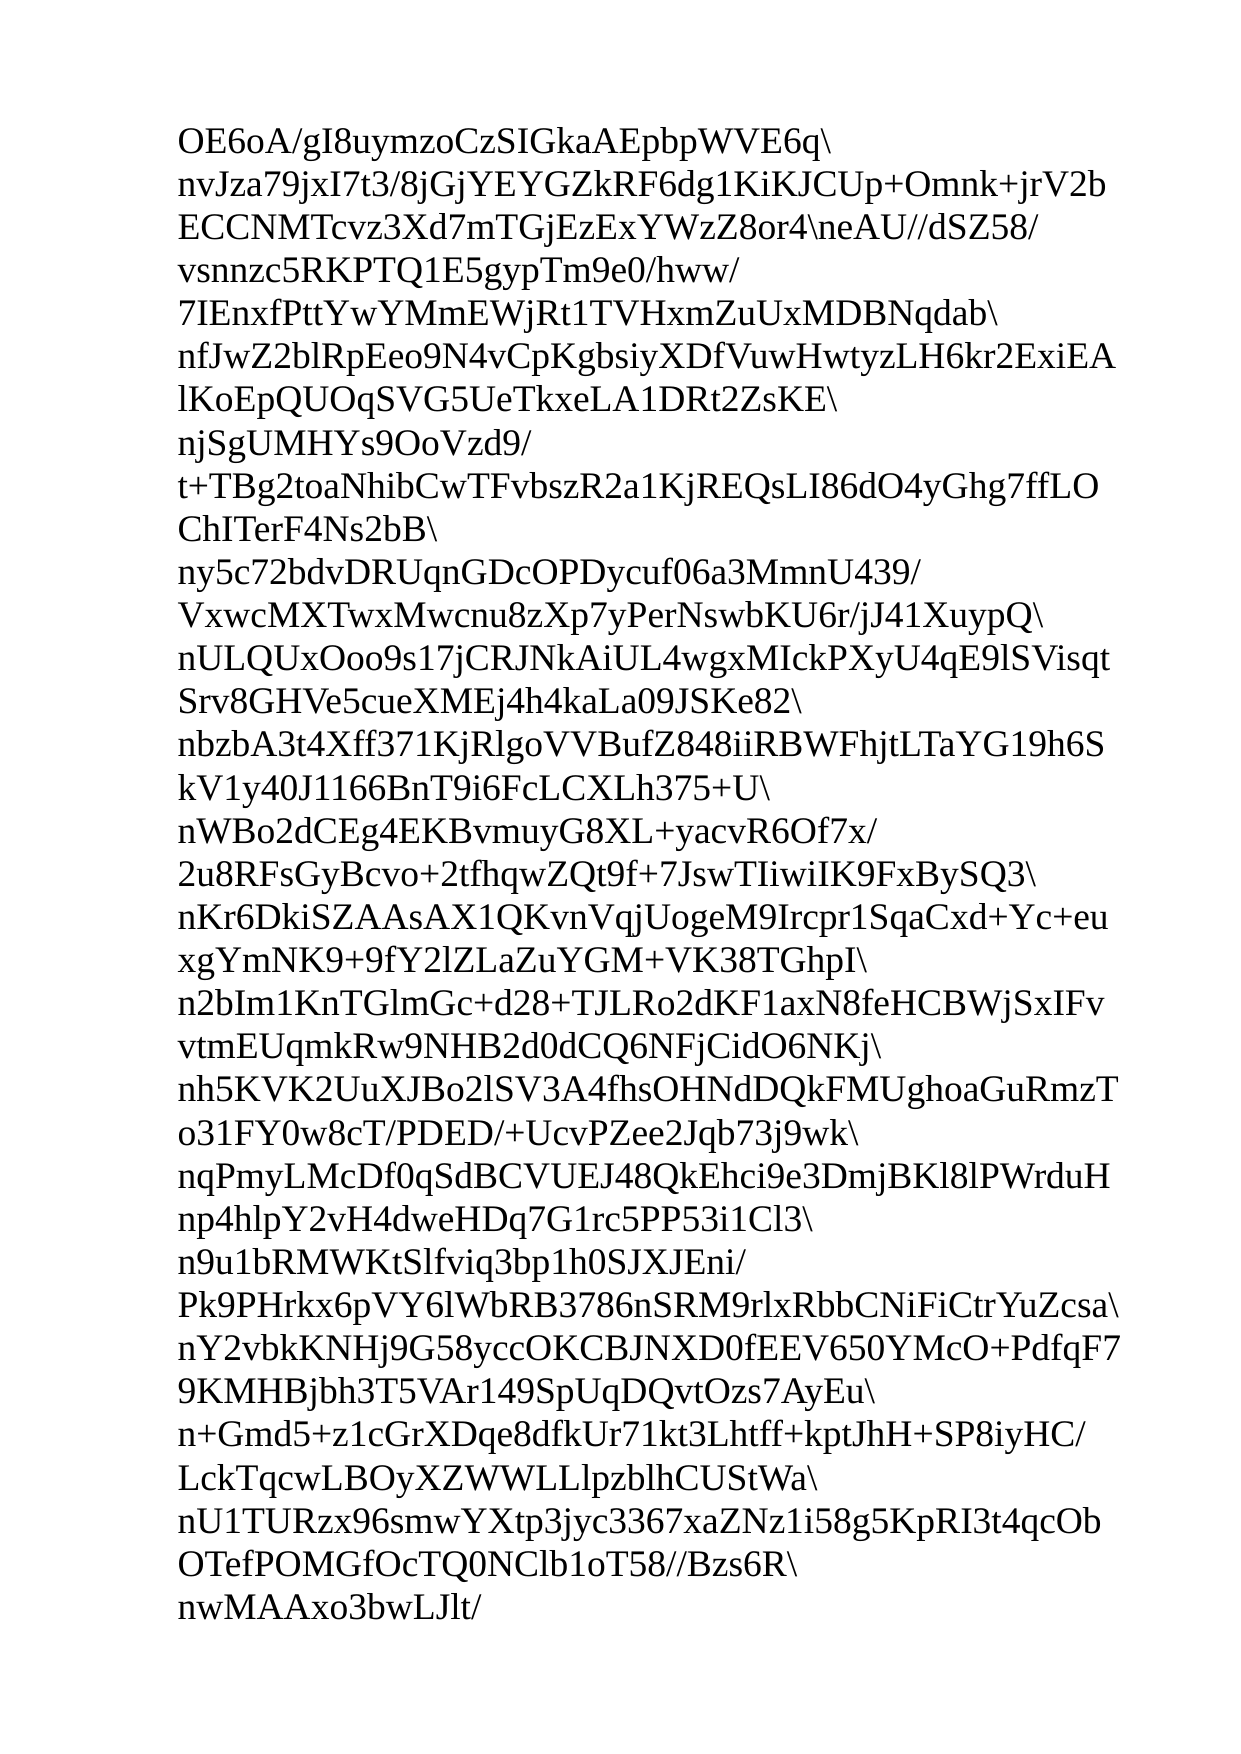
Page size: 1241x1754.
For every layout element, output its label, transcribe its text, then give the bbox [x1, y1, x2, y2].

list OE6oA/gI8uymzoCzSIGkaAEpbpWVE6q\nvJza79jxI7t3/8jGjYEYGZkRF6dg1KiKJCUp+Omnk+jrV2bECCNMTcvz3Xd7mTGjEzExYWzZ8or4\neAU//dSZ58/vsnnzc5RKPTQ1E5gypTm9e0/hww/7IEnxfPttYwYMmEWjRt1TVHxmZuUxMDBNqdab\nfJwZ2blRpEeo9N4vCpKgbsiyXDfVuwHwtyzLH6kr2ExiEAlKoEpQUOqSVG5UeTkxeLA1DRt2ZsKE\njSgUMHYs9OoVzd9/t+TBg2toaNhibCwTFvbszR2a1KjREQsLI86dO4yGhg7ffLOChITerF4Ns2bB\ny5c72bdvDRUqnGDcOPDycuf06a3MmnU439/VxwcMXTwxMwcnu8zXp7yPerNswbKU6r/jJ41XuypQ\nULQUxOoo9s17jCRJNkAiUL4wgxMIckPXyU4qE9lSVisqtSrv8GHVe5cueXMEj4h4kaLa09JSKe82\nbzbA3t4Xff371KjRlgoVVBufZ848iiRBWFhjtLTaYG19h6SkV1y40J1166BnT9i6FcLCXLh375+U\nWBo2dCEg4EKBvmuyG8XL+yacvR6Of7x/2u8RFsGyBcvo+2tfhqwZQt9f+7JswTIiwiIK9FxBySQ3\nKr6DkiSZAAsAX1QKvnVqjUogeM9Ircpr1SqaCxd+Yc+euxgYmNK9+9fY2lZLaZuYGM+VK38TGhpI\n2bIm1KnTGlmGc+d28+TJLRo2dKF1axN8feHCBWjSxIFvvtmEUqmkRw9NHB2d0dCQ6NFjCidO6NKj\nh5KVK2UuXJBo2lSV3A4fhsOHNdDQkFMUghoaGuRmzTo31FY0w8cT/PDED/+UcvPZee2Jqb73j9wk\nqPmyLMcDf0qSdBCVUEJ48QkEhci9e3DmjBKl8lPWrduHnp4hlpY2vH4dweHDq7G1rc5PP53i1Cl3\n9u1bRMWKtSlfviq3bp1h0SJXJEni/Pk9PHrkx6pVY6lWbRB3786nSRM9rlxRbbCNiFiCtrYuZcsa\nY2vbkKNHj9G58yccOKCBJNXD0fEEV650YMcO+PdfqF79KMHBjbh3T5VAr149SpUqDQvtOzs7AyEu\n+Gmd5+z1cGrXDqe8dfkUr71kt3Lhtff+kptJhH+SP8iyHC/LckTqcwLBOyXZWWLLlpzblhCUStWa\nU1TURzx96smwYXtp3jyc3367xaZNz1i58g5KpRI3t4qcObOTefPOMGfOcTQ0NClb1oT58//Bzs6R\nwMAAxo3bwLJlt/ [177, 118, 1122, 1627]
